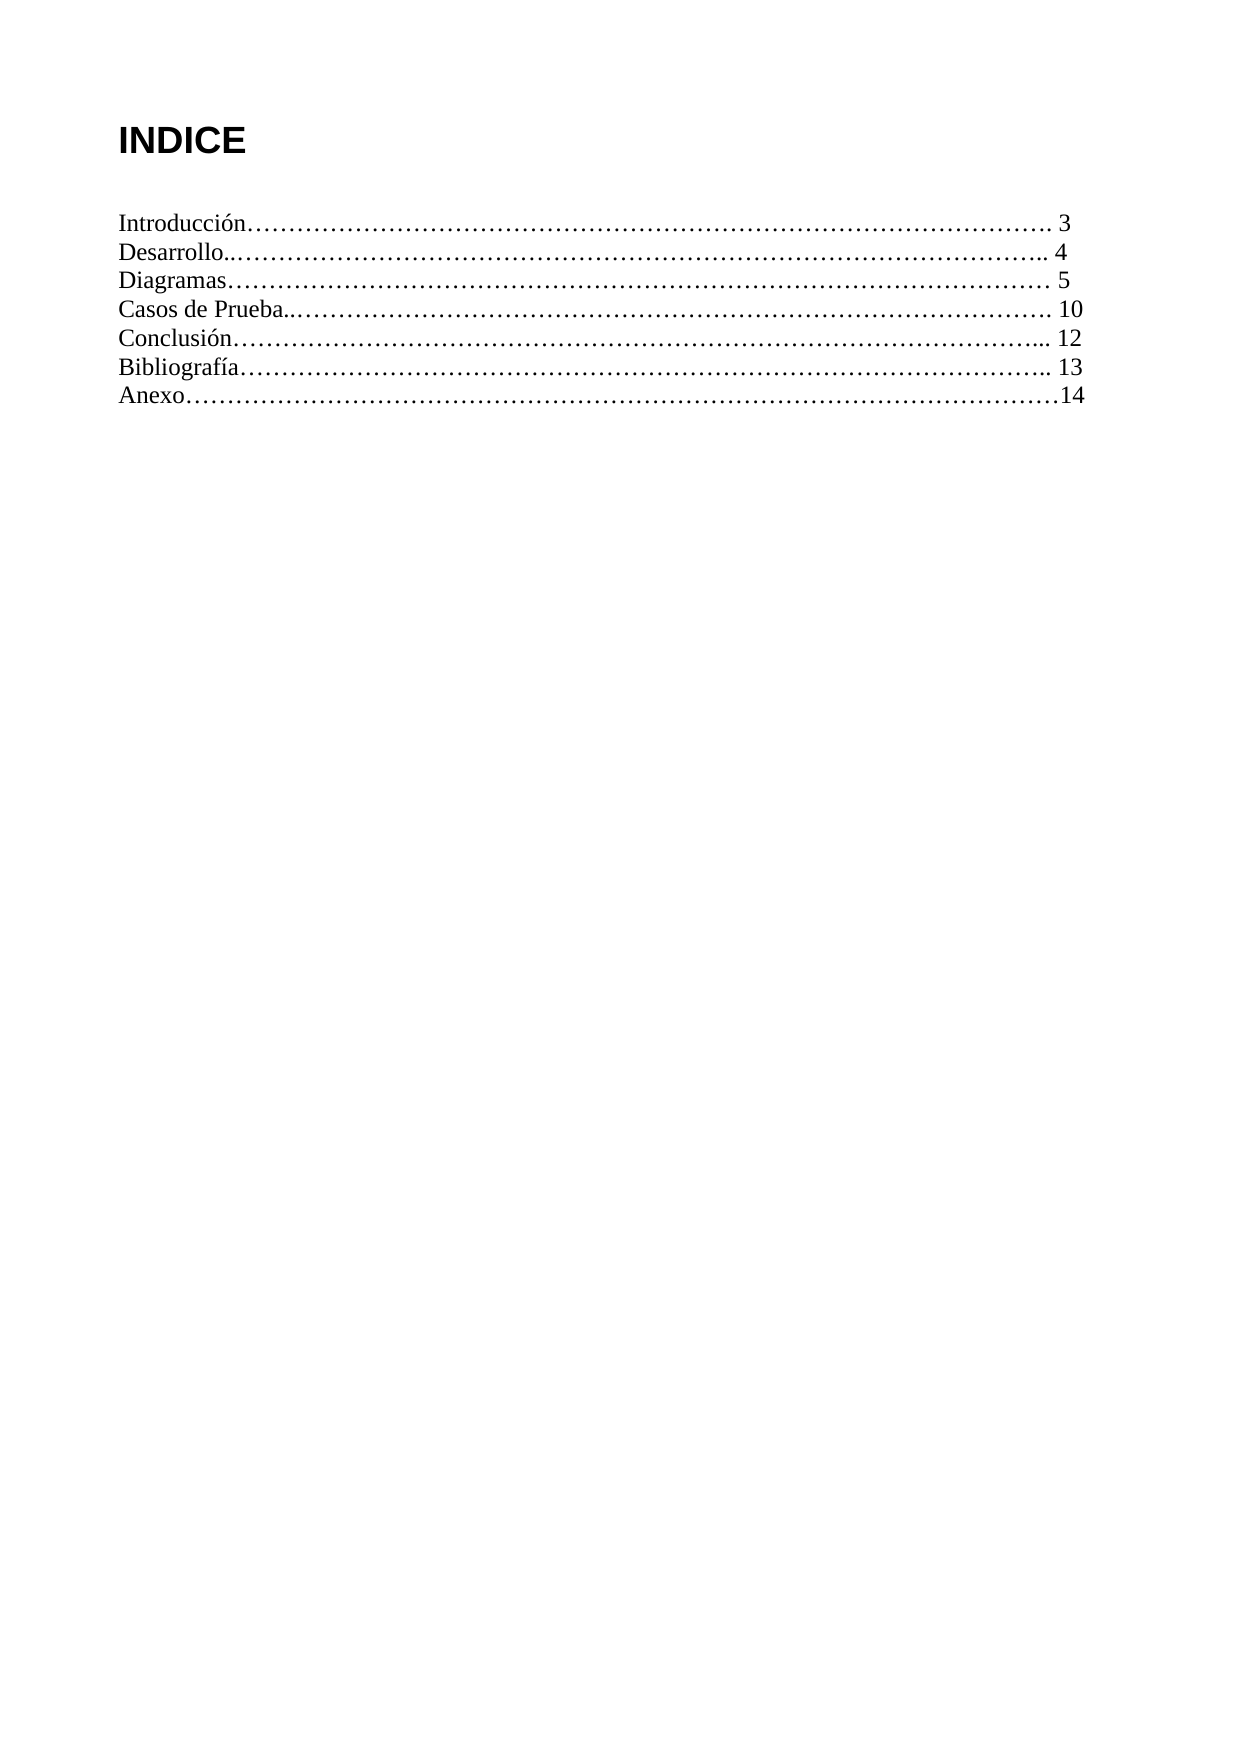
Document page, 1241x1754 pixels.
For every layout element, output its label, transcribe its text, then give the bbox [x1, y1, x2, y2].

text Introducción……………………………………………………………………………………. 3 [118, 208, 1122, 237]
text Conclusión……………………………………………………………………………………... 12 [118, 323, 1122, 352]
text Anexo……………………………………………………………………………………………14 [118, 380, 1122, 409]
text Diagramas……………………………………………………………………………………… 5 [118, 265, 1122, 294]
text Casos de Prueba..………………………………………………………………………………. 10 [118, 294, 1122, 323]
text Desarrollo..…………………………………………………………………………………….. 4 [118, 237, 1122, 265]
subtitle INDICE [118, 118, 1122, 162]
text Bibliografía…………………………………………………………………………………….. 13 [118, 352, 1122, 380]
